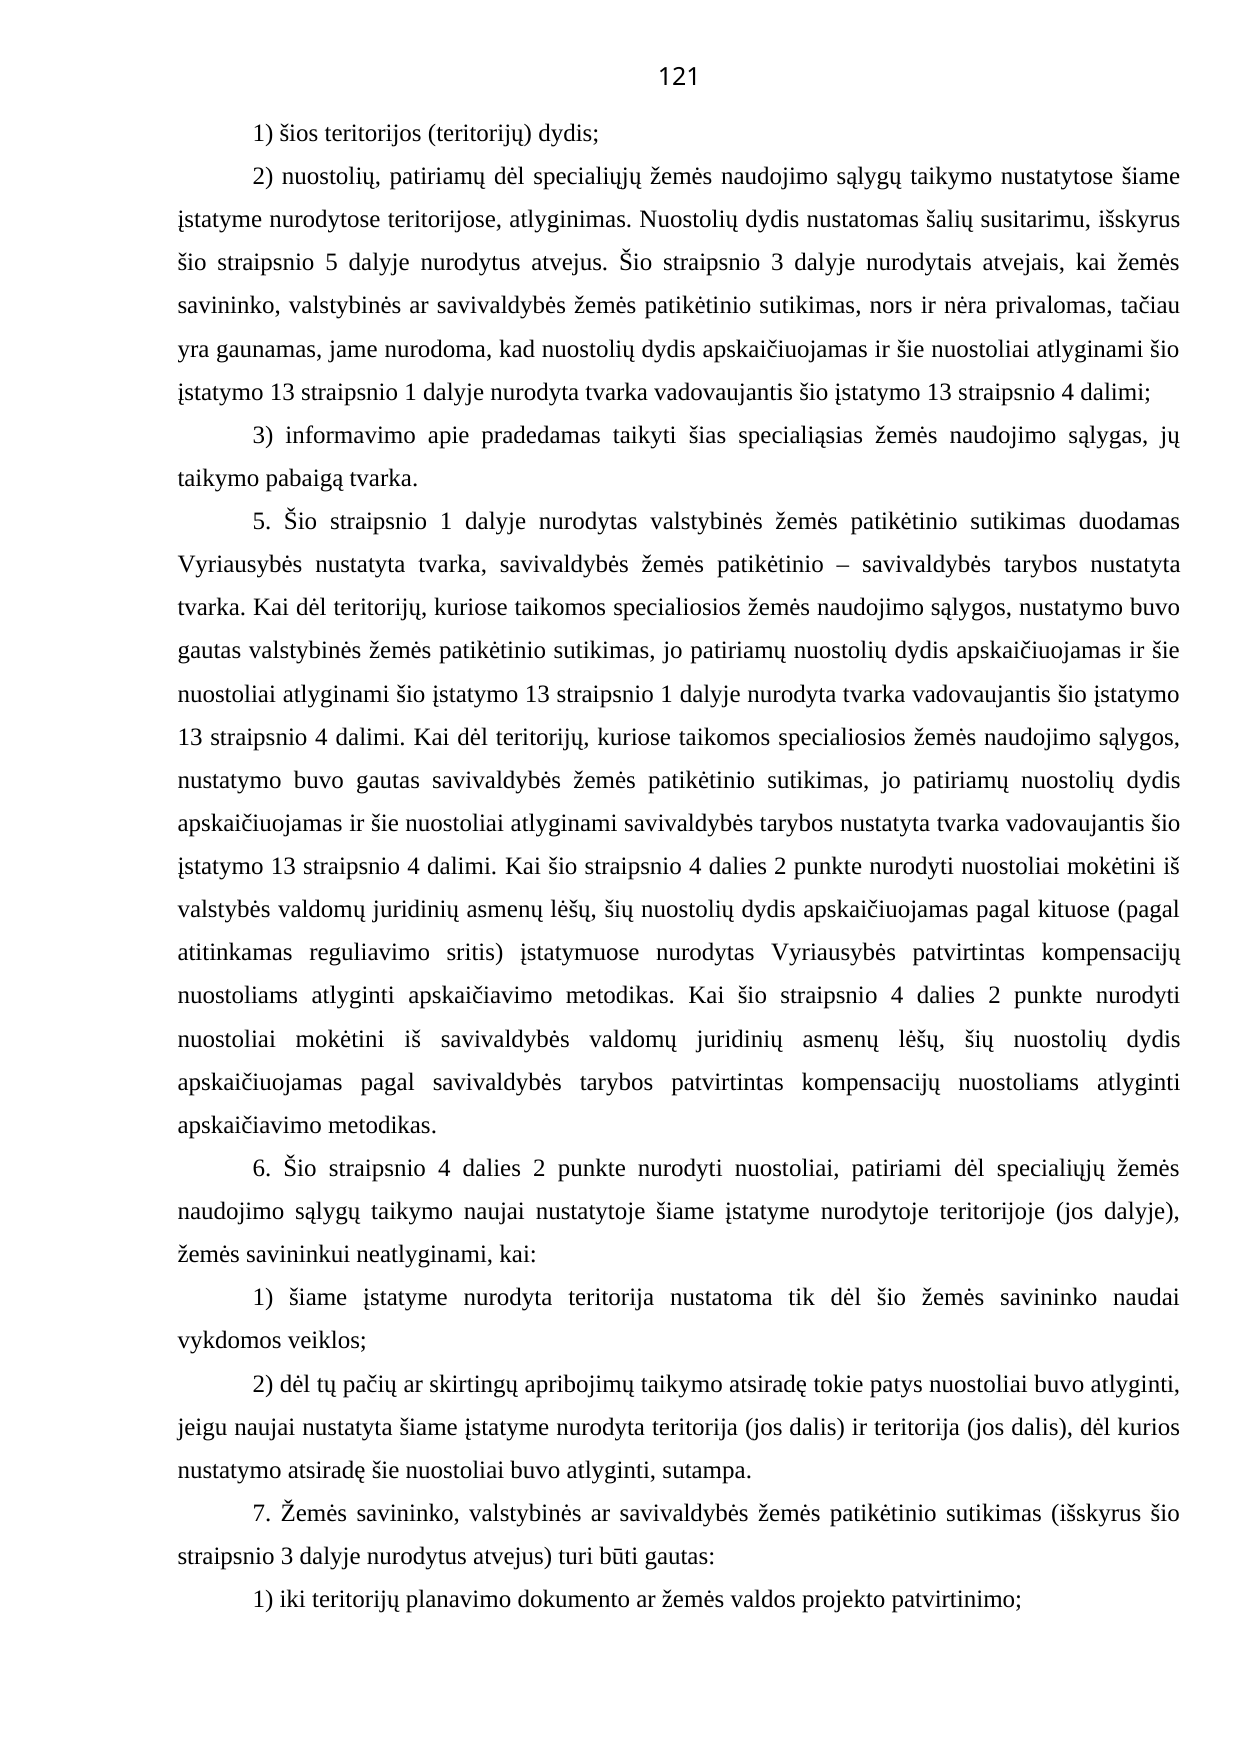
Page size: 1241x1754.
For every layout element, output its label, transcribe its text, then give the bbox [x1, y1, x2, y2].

text 1) šiame įstatyme nurodyta teritorija nustatoma tik dėl šio žemės savininko naudai vykdomos veiklos; [177, 1282, 1181, 1354]
text 1) iki teritorijų planavimo dokumento ar žemės valdos projekto patvirtinimo; [177, 1584, 1181, 1613]
text 5. Šio straipsnio 1 dalyje nurodytas valstybinės žemės patikėtinio sutikimas duodamas Vyriausybės nustatyta tvarka, savivaldybės žemės patikėtinio – savivaldybės tarybos nustatyta tvarka. Kai dėl teritorijų, kuriose taikomos specialiosios žemės naudojimo sąlygos, nustatymo buvo gautas valstybinės žemės patikėtinio sutikimas, jo patiriamų nuostolių dydis apskaičiuojamas ir šie nuostoliai atlyginami šio įstatymo 13 straipsnio 1 dalyje nurodyta tvarka vadovaujantis šio įstatymo 13 straipsnio 4 dalimi. Kai dėl teritorijų, kuriose taikomos specialiosios žemės naudojimo sąlygos, nustatymo buvo gautas savivaldybės žemės patikėtinio sutikimas, jo patiriamų nuostolių dydis apskaičiuojamas ir šie nuostoliai atlyginami savivaldybės tarybos nustatyta tvarka vadovaujantis šio įstatymo 13 straipsnio 4 dalimi. Kai šio straipsnio 4 dalies 2 punkte nurodyti nuostoliai mokėtini iš valstybės valdomų juridinių asmenų lėšų, šių nuostolių dydis apskaičiuojamas pagal kituose (pagal atitinkamas reguliavimo sritis) įstatymuose nurodytas Vyriausybės patvirtintas kompensacijų nuostoliams atlyginti apskaičiavimo metodikas. Kai šio straipsnio 4 dalies 2 punkte nurodyti nuostoliai mokėtini iš savivaldybės valdomų juridinių asmenų lėšų, šių nuostolių dydis apskaičiuojamas pagal savivaldybės tarybos patvirtintas kompensacijų nuostoliams atlyginti apskaičiavimo metodikas. [177, 506, 1181, 1139]
text 6. Šio straipsnio 4 dalies 2 punkte nurodyti nuostoliai, patiriami dėl specialiųjų žemės naudojimo sąlygų taikymo naujai nustatytoje šiame įstatyme nurodytoje teritorijoje (jos dalyje), žemės savininkui neatlyginami, kai: [177, 1153, 1181, 1268]
text 7. Žemės savininko, valstybinės ar savivaldybės žemės patikėtinio sutikimas (išskyrus šio straipsnio 3 dalyje nurodytus atvejus) turi būti gautas: [177, 1498, 1181, 1570]
text 2) nuostolių, patiriamų dėl specialiųjų žemės naudojimo sąlygų taikymo nustatytose šiame įstatyme nurodytose teritorijose, atlyginimas. Nuostolių dydis nustatomas šalių susitarimu, išskyrus šio straipsnio 5 dalyje nurodytus atvejus. Šio straipsnio 3 dalyje nurodytais atvejais, kai žemės savininko, valstybinės ar savivaldybės žemės patikėtinio sutikimas, nors ir nėra privalomas, tačiau yra gaunamas, jame nurodoma, kad nuostolių dydis apskaičiuojamas ir šie nuostoliai atlyginami šio įstatymo 13 straipsnio 1 dalyje nurodyta tvarka vadovaujantis šio įstatymo 13 straipsnio 4 dalimi; [177, 161, 1181, 406]
text 3) informavimo apie pradedamas taikyti šias specialiąsias žemės naudojimo sąlygas, jų taikymo pabaigą tvarka. [177, 420, 1181, 492]
text 2) dėl tų pačių ar skirtingų apribojimų taikymo atsiradę tokie patys nuostoliai buvo atlyginti, jeigu naujai nustatyta šiame įstatyme nurodyta teritorija (jos dalis) ir teritorija (jos dalis), dėl kurios nustatymo atsiradę šie nuostoliai buvo atlyginti, sutampa. [177, 1369, 1181, 1484]
text 1) šios teritorijos (teritorijų) dydis; [177, 118, 1181, 147]
